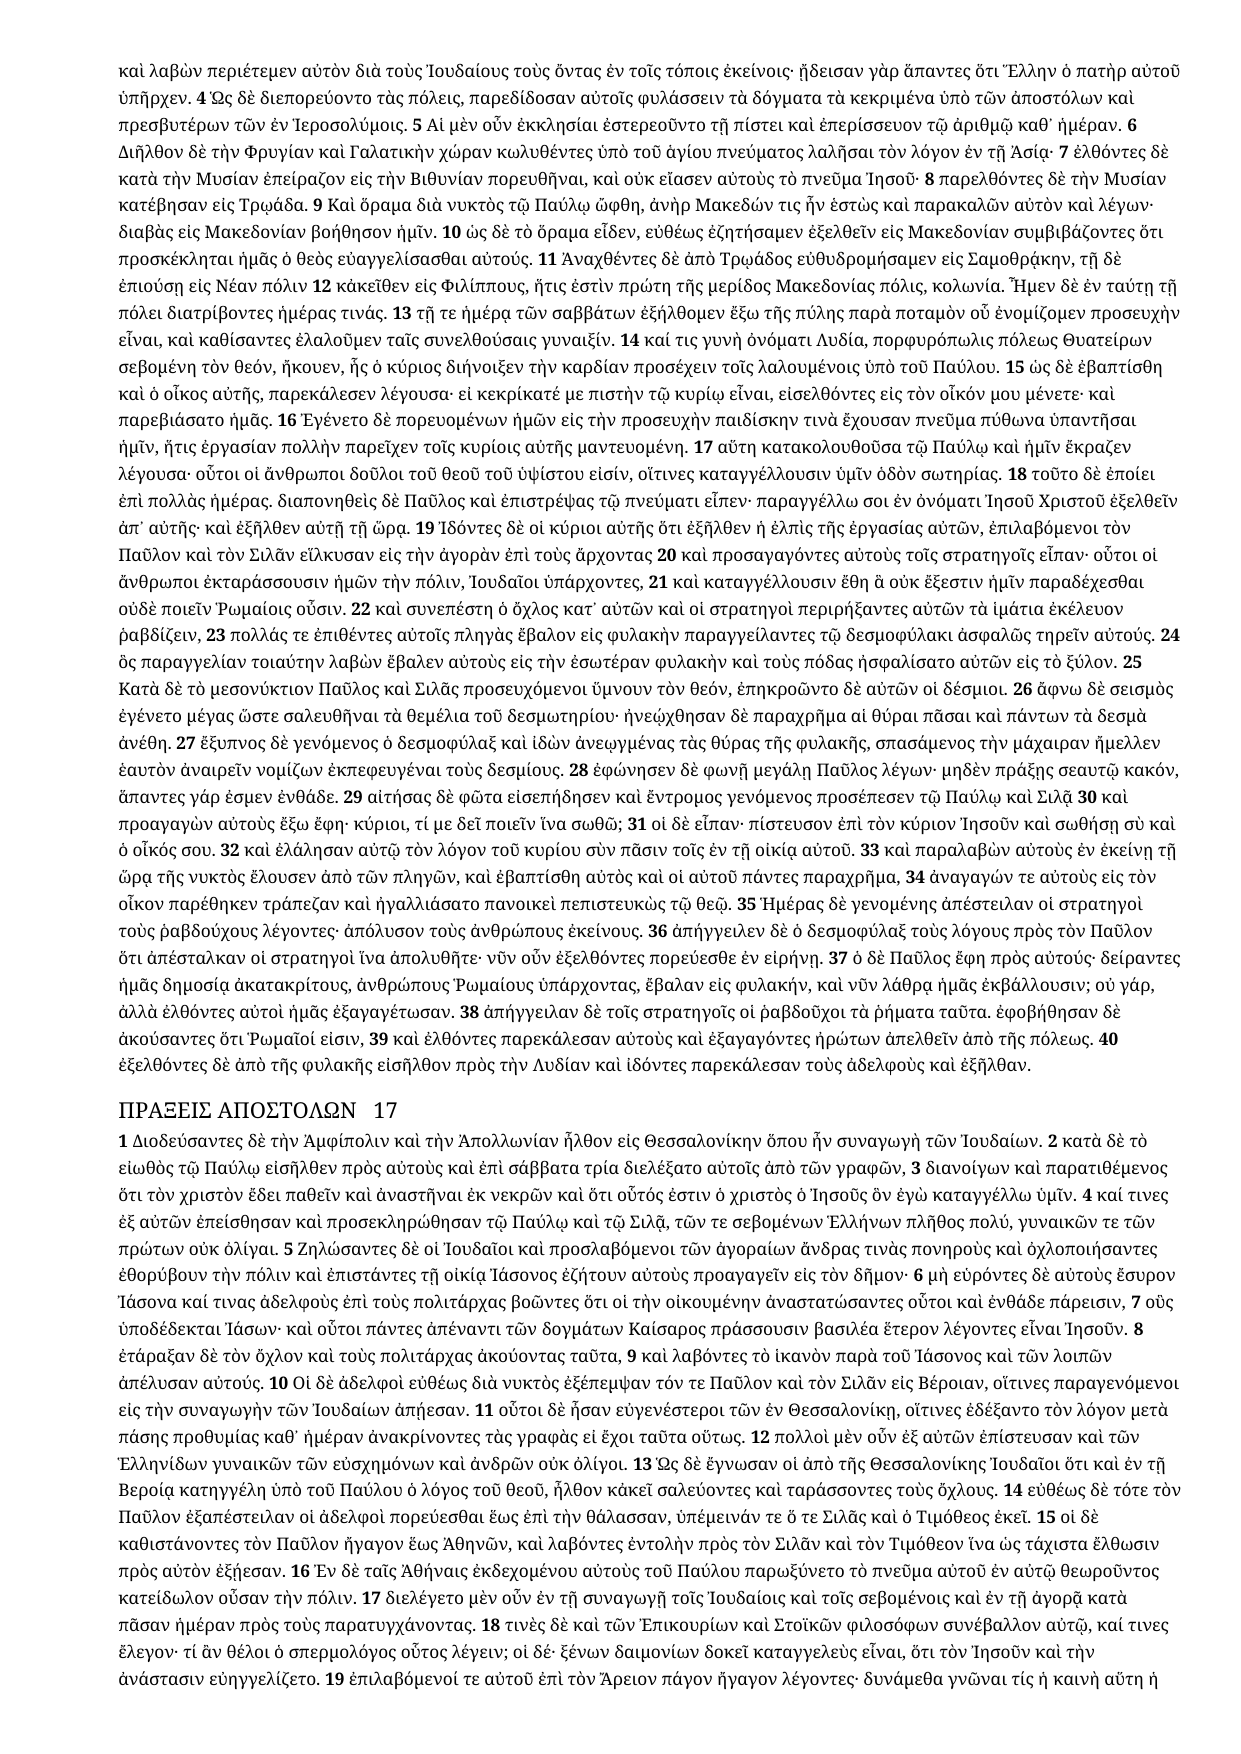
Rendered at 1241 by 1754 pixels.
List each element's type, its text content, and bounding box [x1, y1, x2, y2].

text καὶ λαβὼν περιέτεμεν αὐτὸν διὰ τοὺς Ἰουδαίους τοὺς ὄντας ἐν τοῖς τόποις ἐκείνοις· ᾔδεισαν γὰρ ἅπαντες ὅτι Ἕλλην ὁ πατὴρ αὐτοῦ ὑπῆρχεν. 4 Ὡς δὲ διεπορεύοντο τὰς πόλεις, παρεδίδοσαν αὐτοῖς φυλάσσειν τὰ δόγματα τὰ κεκριμένα ὑπὸ τῶν ἀποστόλων καὶ πρεσβυτέρων τῶν ἐν Ἱεροσολύμοις. 5 Αἱ μὲν οὖν ἐκκλησίαι ἐστερεοῦντο τῇ πίστει καὶ ἐπερίσσευον τῷ ἀριθμῷ καθ᾽ ἡμέραν. 6 Διῆλθον δὲ τὴν Φρυγίαν καὶ Γαλατικὴν χώραν κωλυθέντες ὑπὸ τοῦ ἁγίου πνεύματος λαλῆσαι τὸν λόγον ἐν τῇ Ἀσίᾳ· 7 ἐλθόντες δὲ κατὰ τὴν Μυσίαν ἐπείραζον εἰς τὴν Βιθυνίαν πορευθῆναι, καὶ οὐκ εἴασεν αὐτοὺς τὸ πνεῦμα Ἰησοῦ· 8 παρελθόντες δὲ τὴν Μυσίαν κατέβησαν εἰς Τρῳάδα. 9 Καὶ ὅραμα διὰ νυκτὸς τῷ Παύλῳ ὤφθη, ἀνὴρ Μακεδών τις ἦν ἑστὼς καὶ παρακαλῶν αὐτὸν καὶ λέγων· διαβὰς εἰς Μακεδονίαν βοήθησον ἡμῖν. 10 ὡς δὲ τὸ ὅραμα εἶδεν, εὐθέως ἐζητήσαμεν ἐξελθεῖν εἰς Μακεδονίαν συμβιβάζοντες ὅτι προσκέκληται ἡμᾶς ὁ θεὸς εὐαγγελίσασθαι αὐτούς. 11 Ἀναχθέντες δὲ ἀπὸ Τρῳάδος εὐθυδρομήσαμεν εἰς Σαμοθρᾴκην, τῇ δὲ ἐπιούσῃ εἰς Νέαν πόλιν 12 κἀκεῖθεν εἰς Φιλίππους, ἥτις ἐστὶν πρώτη τῆς μερίδος Μακεδονίας πόλις, κολωνία. Ἦμεν δὲ ἐν ταύτῃ τῇ πόλει διατρίβοντες ἡμέρας τινάς. 13 τῇ τε ἡμέρᾳ τῶν σαββάτων ἐξήλθομεν ἔξω τῆς πύλης παρὰ ποταμὸν οὗ ἐνομίζομεν προσευχὴν εἶναι, καὶ καθίσαντες ἐλαλοῦμεν ταῖς συνελθούσαις γυναιξίν. 14 καί τις γυνὴ ὀνόματι Λυδία, πορφυρόπωλις πόλεως Θυατείρων σεβομένη τὸν θεόν, ἤκουεν, ἧς ὁ κύριος διήνοιξεν τὴν καρδίαν προσέχειν τοῖς λαλουμένοις ὑπὸ τοῦ Παύλου. 15 ὡς δὲ ἐβαπτίσθη καὶ ὁ οἶκος αὐτῆς, παρεκάλεσεν λέγουσα· εἰ κεκρίκατέ με πιστὴν τῷ κυρίῳ εἶναι, εἰσελθόντες εἰς τὸν οἶκόν μου μένετε· καὶ παρεβιάσατο ἡμᾶς. 16 Ἐγένετο δὲ πορευομένων ἡμῶν εἰς τὴν προσευχὴν παιδίσκην τινὰ ἔχουσαν πνεῦμα πύθωνα ὑπαντῆσαι ἡμῖν, ἥτις ἐργασίαν πολλὴν παρεῖχεν τοῖς κυρίοις αὐτῆς μαντευομένη. 17 αὕτη κατακολουθοῦσα τῷ Παύλῳ καὶ ἡμῖν ἔκραζεν λέγουσα· οὗτοι οἱ ἄνθρωποι δοῦλοι τοῦ θεοῦ τοῦ ὑψίστου εἰσίν, οἵτινες καταγγέλλουσιν ὑμῖν ὁδὸν σωτηρίας. 18 τοῦτο δὲ ἐποίει ἐπὶ πολλὰς ἡμέρας. διαπονηθεὶς δὲ Παῦλος καὶ ἐπιστρέψας τῷ πνεύματι εἶπεν· παραγγέλλω σοι ἐν ὀνόματι Ἰησοῦ Χριστοῦ ἐξελθεῖν ἀπ᾽ αὐτῆς· καὶ ἐξῆλθεν αὐτῇ τῇ ὥρᾳ. 19 Ἰδόντες δὲ οἱ κύριοι αὐτῆς ὅτι ἐξῆλθεν ἡ ἐλπὶς τῆς ἐργασίας αὐτῶν, ἐπιλαβόμενοι τὸν Παῦλον καὶ τὸν Σιλᾶν εἵλκυσαν εἰς τὴν ἀγορὰν ἐπὶ τοὺς ἄρχοντας 20 καὶ προσαγαγόντες αὐτοὺς τοῖς στρατηγοῖς εἶπαν· οὗτοι οἱ ἄνθρωποι ἐκταράσσουσιν ἡμῶν τὴν πόλιν, Ἰουδαῖοι ὑπάρχοντες, 21 καὶ καταγγέλλουσιν ἔθη ἃ οὐκ ἔξεστιν ἡμῖν παραδέχεσθαι οὐδὲ ποιεῖν Ῥωμαίοις οὖσιν. 22 καὶ συνεπέστη ὁ ὄχλος κατ᾽ αὐτῶν καὶ οἱ στρατηγοὶ περιρήξαντες αὐτῶν τὰ ἱμάτια ἐκέλευον ῥαβδίζειν, 23 πολλάς τε ἐπιθέντες αὐτοῖς πληγὰς ἔβαλον εἰς φυλακὴν παραγγείλαντες τῷ δεσμοφύλακι ἀσφαλῶς τηρεῖν αὐτούς. 24 ὃς παραγγελίαν τοιαύτην λαβὼν ἔβαλεν αὐτοὺς εἰς τὴν ἐσωτέραν φυλακὴν καὶ τοὺς πόδας ἠσφαλίσατο αὐτῶν εἰς τὸ ξύλον. 25 Κατὰ δὲ τὸ μεσονύκτιον Παῦλος καὶ Σιλᾶς προσευχόμενοι ὕμνουν τὸν θεόν, ἐπηκροῶντο δὲ αὐτῶν οἱ δέσμιοι. 26 ἄφνω δὲ σεισμὸς ἐγένετο μέγας ὥστε σαλευθῆναι τὰ θεμέλια τοῦ δεσμωτηρίου· ἠνεῴχθησαν δὲ παραχρῆμα αἱ θύραι πᾶσαι καὶ πάντων τὰ δεσμὰ ἀνέθη. 27 ἔξυπνος δὲ γενόμενος ὁ δεσμοφύλαξ καὶ ἰδὼν ἀνεῳγμένας τὰς θύρας τῆς φυλακῆς, σπασάμενος τὴν μάχαιραν ἤμελλεν ἑαυτὸν ἀναιρεῖν νομίζων ἐκπεφευγέναι τοὺς δεσμίους. 28 ἐφώνησεν δὲ φωνῇ μεγάλῃ Παῦλος λέγων· μηδὲν πράξῃς σεαυτῷ κακόν, ἅπαντες γάρ ἐσμεν ἐνθάδε. 29 αἰτήσας δὲ φῶτα εἰσεπήδησεν καὶ ἔντρομος γενόμενος προσέπεσεν τῷ Παύλῳ καὶ Σιλᾷ 30 καὶ προαγαγὼν αὐτοὺς ἔξω ἔφη· κύριοι, τί με δεῖ ποιεῖν ἵνα σωθῶ; 31 οἱ δὲ εἶπαν· πίστευσον ἐπὶ τὸν κύριον Ἰησοῦν καὶ σωθήσῃ σὺ καὶ ὁ οἶκός σου. 32 καὶ ἐλάλησαν αὐτῷ τὸν λόγον τοῦ κυρίου σὺν πᾶσιν τοῖς ἐν τῇ οἰκίᾳ αὐτοῦ. 33 καὶ παραλαβὼν αὐτοὺς ἐν ἐκείνῃ τῇ ὥρᾳ τῆς νυκτὸς ἔλουσεν ἀπὸ τῶν πληγῶν, καὶ ἐβαπτίσθη αὐτὸς καὶ οἱ αὐτοῦ πάντες παραχρῆμα, 34 ἀναγαγών τε αὐτοὺς εἰς τὸν οἶκον παρέθηκεν τράπεζαν καὶ ἠγαλλιάσατο πανοικεὶ πεπιστευκὼς τῷ θεῷ. 35 Ἡμέρας δὲ γενομένης ἀπέστειλαν οἱ στρατηγοὶ τοὺς ῥαβδούχους λέγοντες· ἀπόλυσον τοὺς ἀνθρώπους ἐκείνους. 36 ἀπήγγειλεν δὲ ὁ δεσμοφύλαξ τοὺς λόγους πρὸς τὸν Παῦλον ὅτι ἀπέσταλκαν οἱ στρατηγοὶ ἵνα ἀπολυθῆτε· νῦν οὖν ἐξελθόντες πορεύεσθε ἐν εἰρήνῃ. 37 ὁ δὲ Παῦλος ἔφη πρὸς αὐτούς· δείραντες ἡμᾶς δημοσίᾳ ἀκατακρίτους, ἀνθρώπους Ῥωμαίους ὑπάρχοντας, ἔβαλαν εἰς φυλακήν, καὶ νῦν λάθρᾳ ἡμᾶς ἐκβάλλουσιν; οὐ γάρ, ἀλλὰ ἐλθόντες αὐτοὶ ἡμᾶς ἐξαγαγέτωσαν. 38 ἀπήγγειλαν δὲ τοῖς στρατηγοῖς οἱ ῥαβδοῦχοι τὰ ῥήματα ταῦτα. ἐφοβήθησαν δὲ ἀκούσαντες ὅτι Ῥωμαῖοί εἰσιν, 39 καὶ ἐλθόντες παρεκάλεσαν αὐτοὺς καὶ ἐξαγαγόντες ἠρώτων ἀπελθεῖν ἀπὸ τῆς πόλεως. 40 ἐξελθόντες δὲ ἀπὸ τῆς φυλακῆς εἰσῆλθον πρὸς τὴν Λυδίαν καὶ ἰδόντες παρεκάλεσαν τοὺς ἀδελφοὺς καὶ ἐξῆλθαν. [118, 59, 1181, 1077]
text ΠΡΑΞΕΙΣ ΑΠΟΣΤΟΛΩΝ 17 [118, 1095, 1181, 1125]
text 1 Διοδεύσαντες δὲ τὴν Ἀμφίπολιν καὶ τὴν Ἀπολλωνίαν ἦλθον εἰς Θεσσαλονίκην ὅπου ἦν συναγωγὴ τῶν Ἰουδαίων. 2 κατὰ δὲ τὸ εἰωθὸς τῷ Παύλῳ εἰσῆλθεν πρὸς αὐτοὺς καὶ ἐπὶ σάββατα τρία διελέξατο αὐτοῖς ἀπὸ τῶν γραφῶν, 3 διανοίγων καὶ παρατιθέμενος ὅτι τὸν χριστὸν ἔδει παθεῖν καὶ ἀναστῆναι ἐκ νεκρῶν καὶ ὅτι οὗτός ἐστιν ὁ χριστὸς ὁ Ἰησοῦς ὃν ἐγὼ καταγγέλλω ὑμῖν. 4 καί τινες ἐξ αὐτῶν ἐπείσθησαν καὶ προσεκληρώθησαν τῷ Παύλῳ καὶ τῷ Σιλᾷ, τῶν τε σεβομένων Ἑλλήνων πλῆθος πολύ, γυναικῶν τε τῶν πρώτων οὐκ ὀλίγαι. 5 Ζηλώσαντες δὲ οἱ Ἰουδαῖοι καὶ προσλαβόμενοι τῶν ἀγοραίων ἄνδρας τινὰς πονηροὺς καὶ ὀχλοποιήσαντες ἐθορύβουν τὴν πόλιν καὶ ἐπιστάντες τῇ οἰκίᾳ Ἰάσονος ἐζήτουν αὐτοὺς προαγαγεῖν εἰς τὸν δῆμον· 6 μὴ εὑρόντες δὲ αὐτοὺς ἔσυρον Ἰάσονα καί τινας ἀδελφοὺς ἐπὶ τοὺς πολιτάρχας βοῶντες ὅτι οἱ τὴν οἰκουμένην ἀναστατώσαντες οὗτοι καὶ ἐνθάδε πάρεισιν, 7 οὓς ὑποδέδεκται Ἰάσων· καὶ οὗτοι πάντες ἀπέναντι τῶν δογμάτων Καίσαρος πράσσουσιν βασιλέα ἕτερον λέγοντες εἶναι Ἰησοῦν. 8 ἐτάραξαν δὲ τὸν ὄχλον καὶ τοὺς πολιτάρχας ἀκούοντας ταῦτα, 9 καὶ λαβόντες τὸ ἱκανὸν παρὰ τοῦ Ἰάσονος καὶ τῶν λοιπῶν ἀπέλυσαν αὐτούς. 10 Οἱ δὲ ἀδελφοὶ εὐθέως διὰ νυκτὸς ἐξέπεμψαν τόν τε Παῦλον καὶ τὸν Σιλᾶν εἰς Βέροιαν, οἵτινες παραγενόμενοι εἰς τὴν συναγωγὴν τῶν Ἰουδαίων ἀπῄεσαν. 11 οὗτοι δὲ ἦσαν εὐγενέστεροι τῶν ἐν Θεσσαλονίκῃ, οἵτινες ἐδέξαντο τὸν λόγον μετὰ πάσης προθυμίας καθ᾽ ἡμέραν ἀνακρίνοντες τὰς γραφὰς εἰ ἔχοι ταῦτα οὕτως. 12 πολλοὶ μὲν οὖν ἐξ αὐτῶν ἐπίστευσαν καὶ τῶν Ἑλληνίδων γυναικῶν τῶν εὐσχημόνων καὶ ἀνδρῶν οὐκ ὀλίγοι. 13 Ὡς δὲ ἔγνωσαν οἱ ἀπὸ τῆς Θεσσαλονίκης Ἰουδαῖοι ὅτι καὶ ἐν τῇ Βεροίᾳ κατηγγέλη ὑπὸ τοῦ Παύλου ὁ λόγος τοῦ θεοῦ, ἦλθον κἀκεῖ σαλεύοντες καὶ ταράσσοντες τοὺς ὄχλους. 14 εὐθέως δὲ τότε τὸν Παῦλον ἐξαπέστειλαν οἱ ἀδελφοὶ πορεύεσθαι ἕως ἐπὶ τὴν θάλασσαν, ὑπέμεινάν τε ὅ τε Σιλᾶς καὶ ὁ Τιμόθεος ἐκεῖ. 15 οἱ δὲ καθιστάνοντες τὸν Παῦλον ἤγαγον ἕως Ἀθηνῶν, καὶ λαβόντες ἐντολὴν πρὸς τὸν Σιλᾶν καὶ τὸν Τιμόθεον ἵνα ὡς τάχιστα ἔλθωσιν πρὸς αὐτὸν ἐξῄεσαν. 16 Ἐν δὲ ταῖς Ἀθήναις ἐκδεχομένου αὐτοὺς τοῦ Παύλου παρωξύνετο τὸ πνεῦμα αὐτοῦ ἐν αὐτῷ θεωροῦντος κατείδωλον οὖσαν τὴν πόλιν. 17 διελέγετο μὲν οὖν ἐν τῇ συναγωγῇ τοῖς Ἰουδαίοις καὶ τοῖς σεβομένοις καὶ ἐν τῇ ἀγορᾷ κατὰ πᾶσαν ἡμέραν πρὸς τοὺς παρατυγχάνοντας. 18 τινὲς δὲ καὶ τῶν Ἐπικουρίων καὶ Στοϊκῶν φιλοσόφων συνέβαλλον αὐτῷ, καί τινες ἔλεγον· τί ἂν θέλοι ὁ σπερμολόγος οὗτος λέγειν; οἱ δέ· ξένων δαιμονίων δοκεῖ καταγγελεὺς εἶναι, ὅτι τὸν Ἰησοῦν καὶ τὴν ἀνάστασιν εὐηγγελίζετο. 19 ἐπιλαβόμενοί τε αὐτοῦ ἐπὶ τὸν Ἄρειον πάγον ἤγαγον λέγοντες· δυνάμεθα γνῶναι τίς ἡ καινὴ αὕτη ἡ [118, 1129, 1181, 1690]
